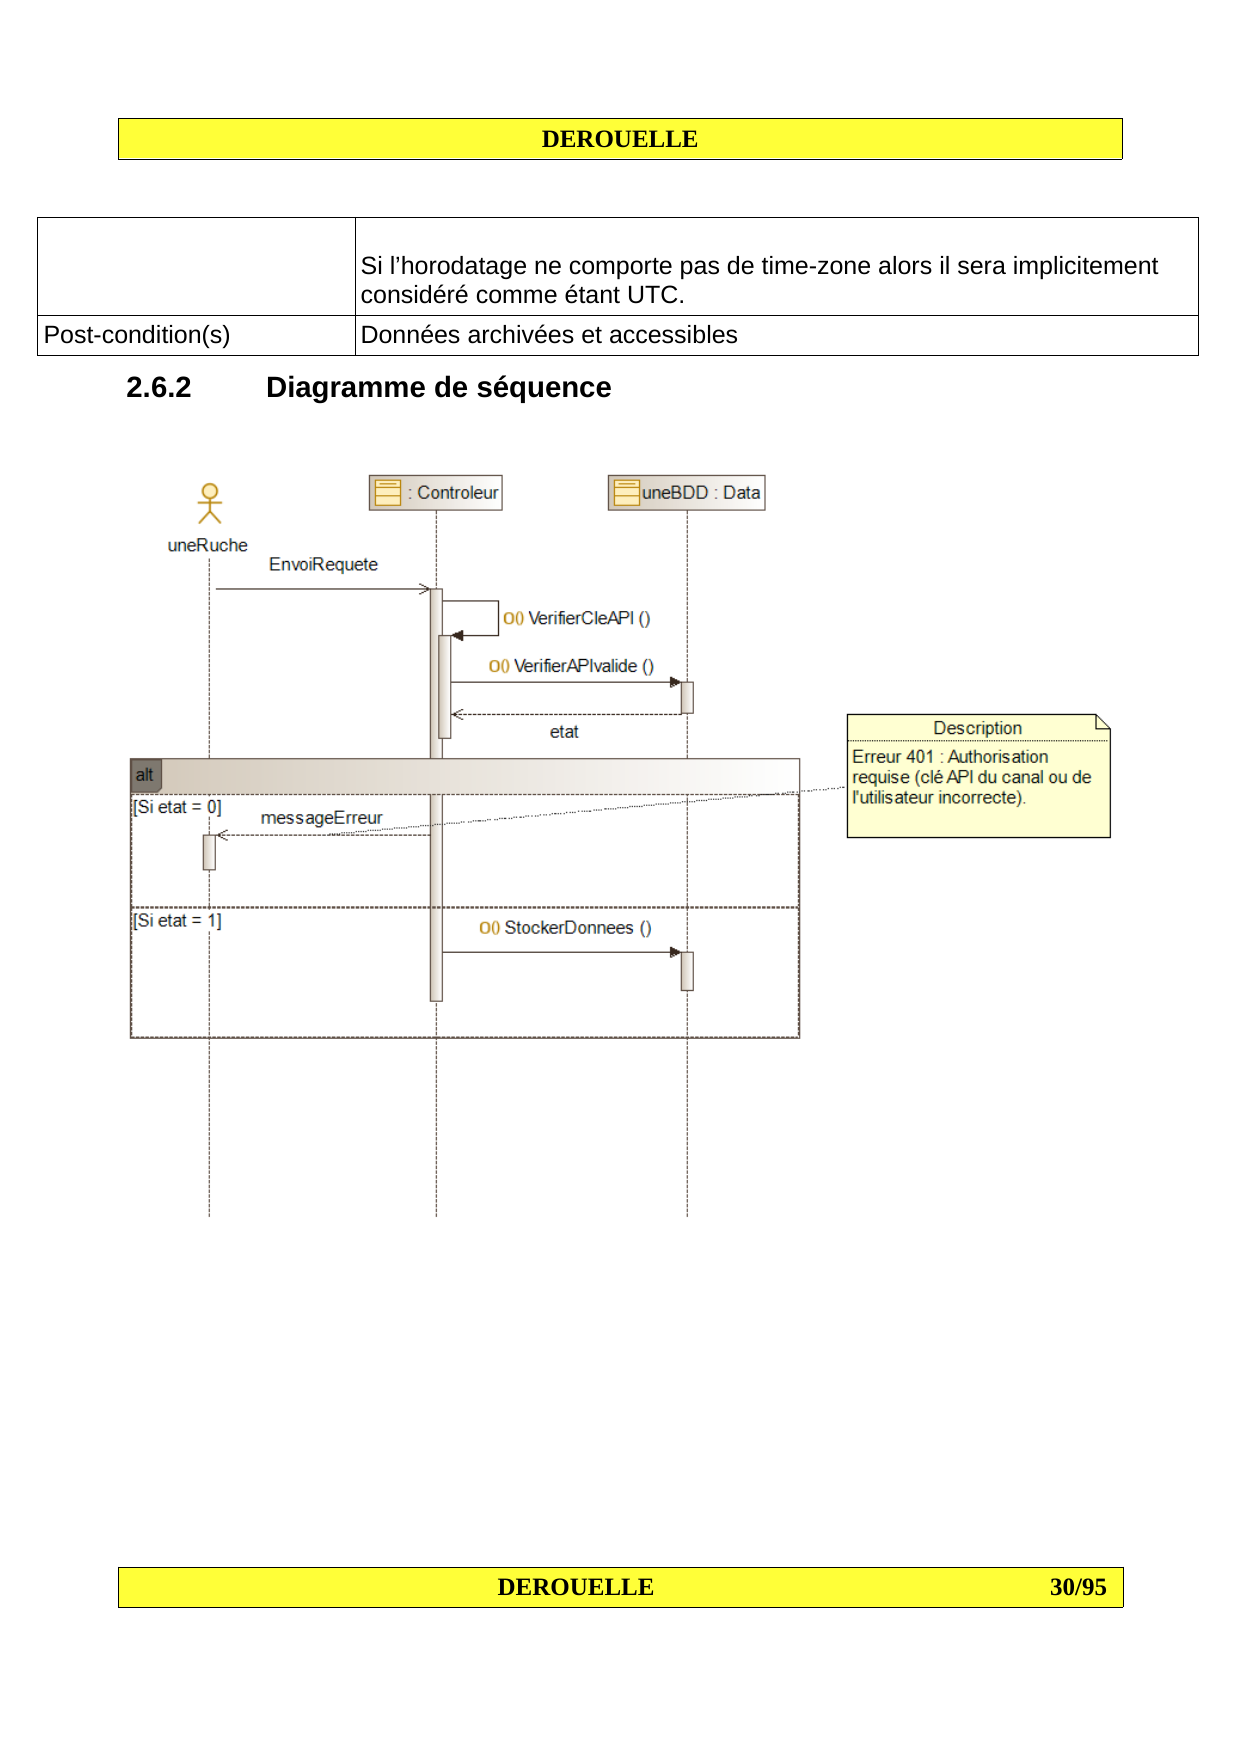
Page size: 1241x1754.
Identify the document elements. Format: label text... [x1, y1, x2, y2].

table_cell Post-condition(s) [38, 316, 355, 355]
table_cell Si l’horodatage ne comporte pas de time-zone alors il sera implicitement considéré comme étant UTC. [356, 218, 1198, 314]
picture [118, 463, 1123, 1229]
table_cell Données archivées et accessibles [356, 316, 1198, 355]
table_cell [38, 218, 355, 314]
subtitle Diagramme de séquence [118, 369, 1122, 403]
